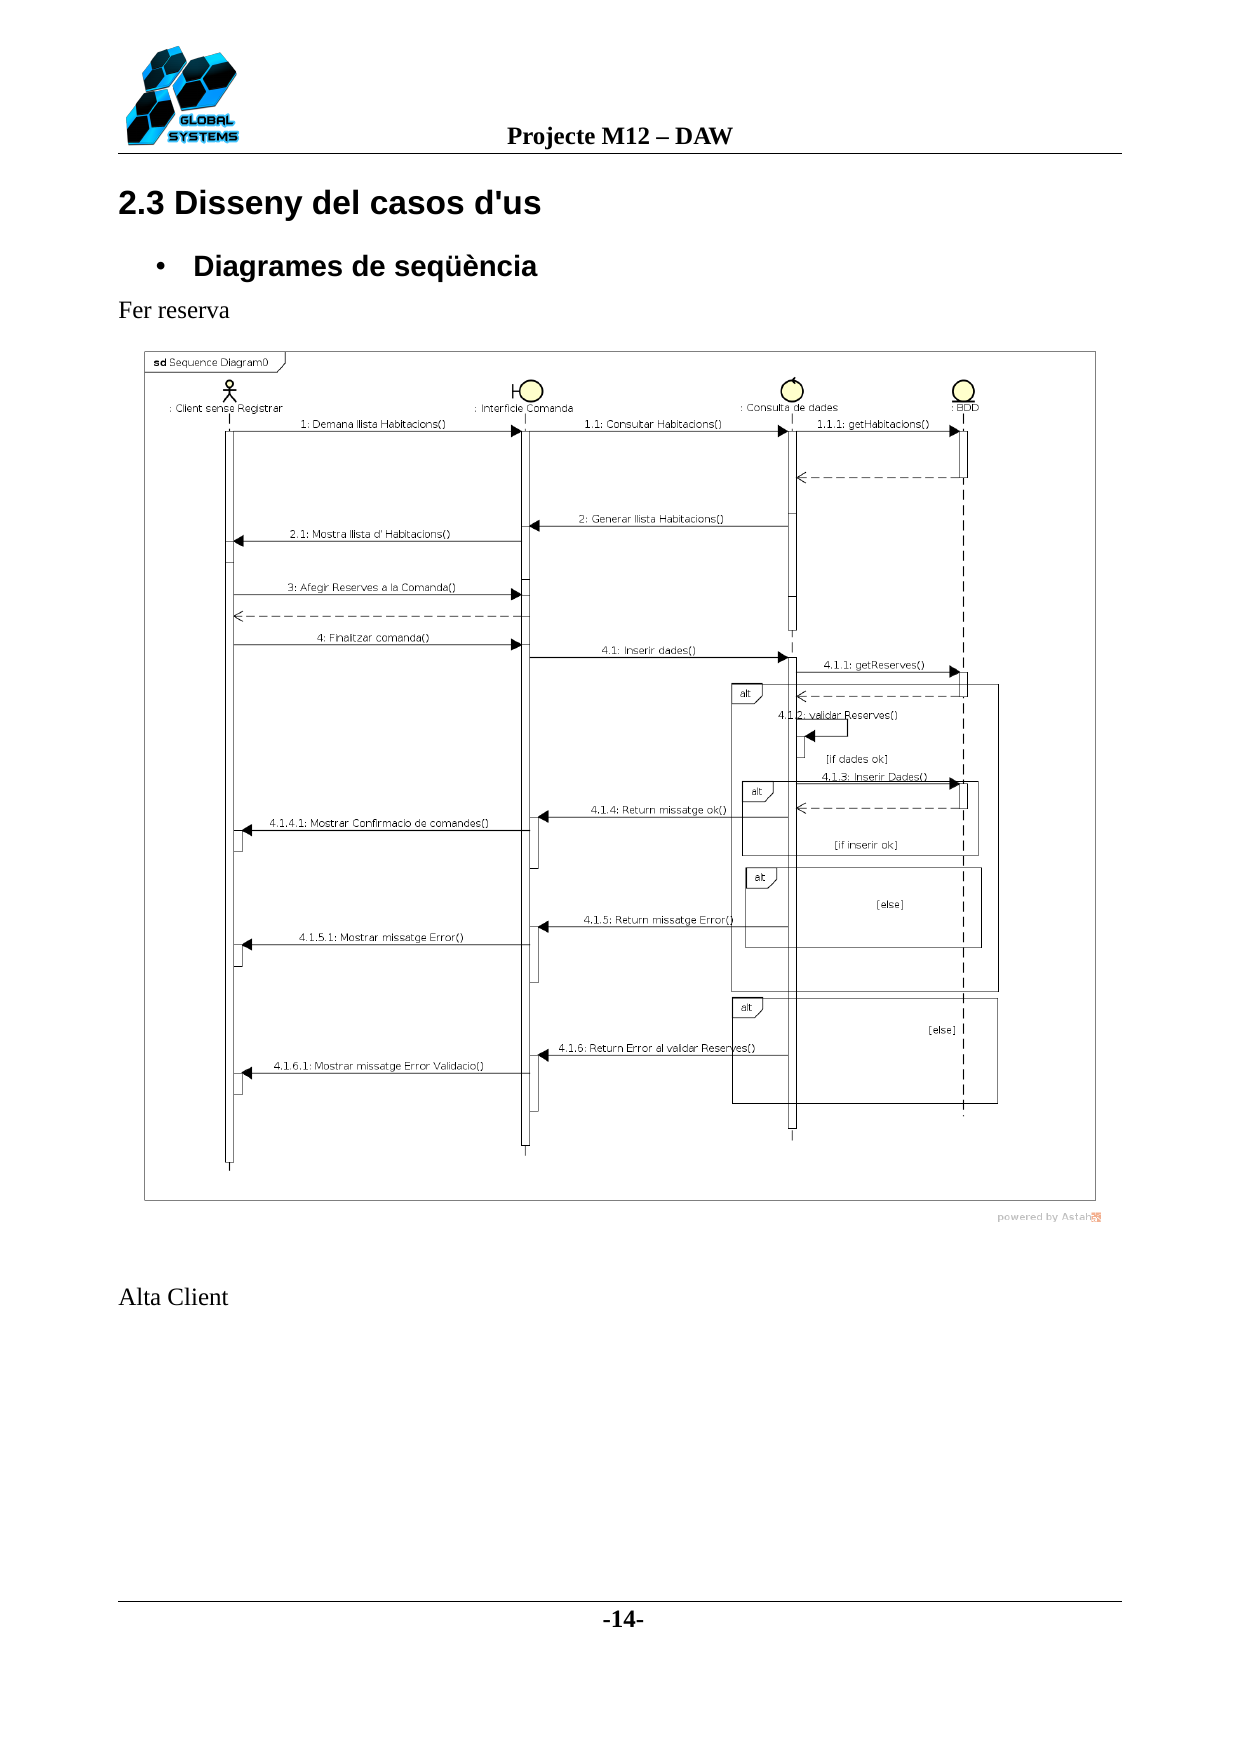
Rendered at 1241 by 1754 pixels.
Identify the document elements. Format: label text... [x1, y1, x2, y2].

subtitle Diagrames de seqüència [156, 249, 1122, 282]
text Fer reserva [118, 295, 1122, 324]
picture [136, 344, 1104, 1225]
text Alta Client [118, 1282, 1122, 1310]
subtitle 2.3 Disseny del casos d'us [118, 183, 1122, 222]
picture [121, 20, 244, 165]
